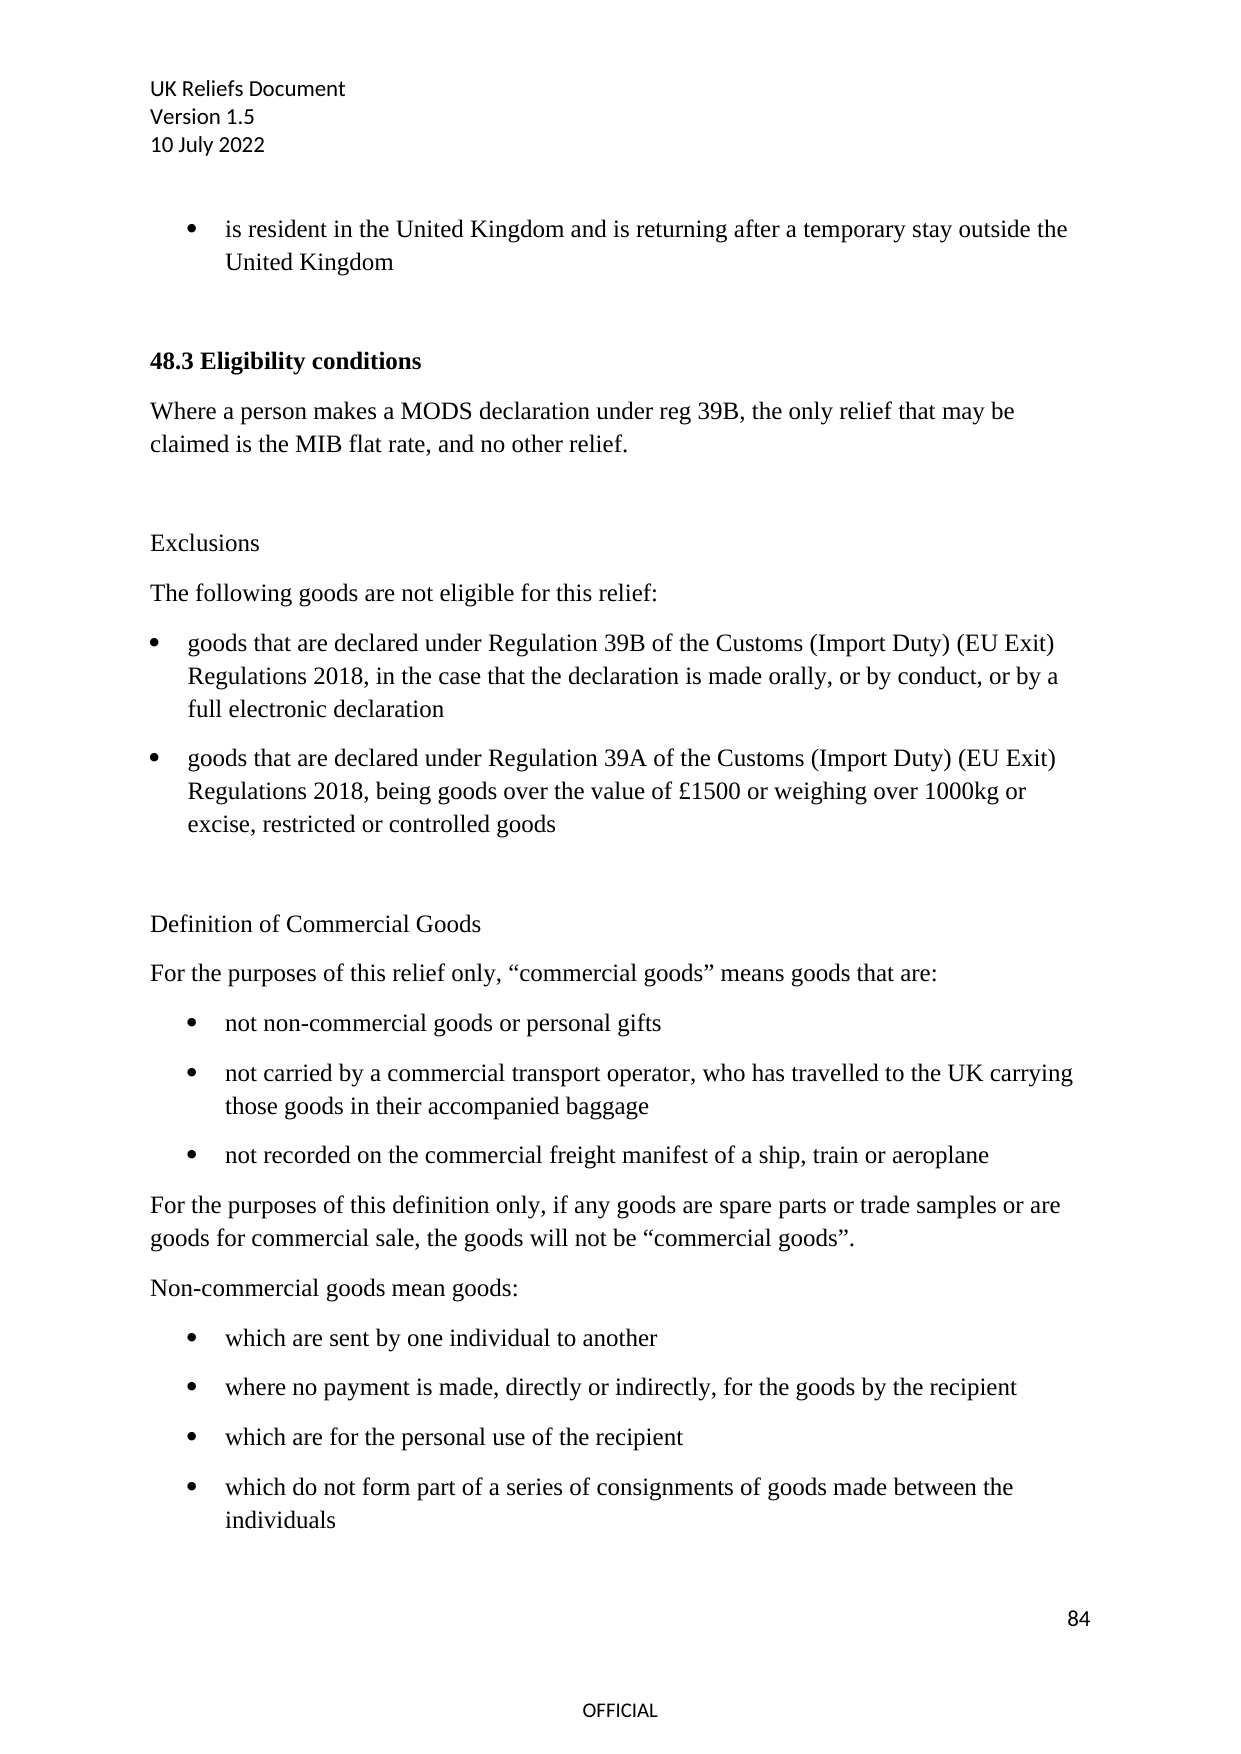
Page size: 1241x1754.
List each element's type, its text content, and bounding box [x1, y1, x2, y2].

text Definition of Commercial Goods [150, 909, 1090, 938]
text Where a person makes a MODS declaration under reg 39B, the only relief that may be claimed is the MIB flat rate, and no other relief. [150, 396, 1090, 458]
text For the purposes of this definition only, if any goods are spare parts or trade samples or are goods for commercial sale, the goods will not be “commercial goods”. [150, 1190, 1090, 1252]
list where no payment is made, directly or indirectly, for the goods by the recipient [187, 1372, 1090, 1401]
list which are for the personal use of the recipient [187, 1422, 1090, 1451]
text Non-commercial goods mean goods: [150, 1273, 1090, 1302]
list is resident in the United Kingdom and is returning after a temporary stay outside the United Kingdom [187, 214, 1090, 276]
list which are sent by one individual to another [187, 1323, 1090, 1351]
list not recorded on the commercial freight manifest of a ship, train or aeroplane [187, 1141, 1090, 1169]
text For the purposes of this relief only, “commercial goods” means goods that are: [150, 958, 1090, 987]
list goods that are declared under Regulation 39B of the Customs (Import Duty) (EU Exit) Regulations 2018, in the case that the declaration is made orally, or by conduct, or by a full electronic declaration [150, 628, 1090, 722]
list goods that are declared under Regulation 39A of the Customs (Import Duty) (EU Exit) Regulations 2018, being goods over the value of £1500 or weighing over 1000kg or excise, restricted or controlled goods [150, 743, 1090, 838]
text 48.3 Eligibility conditions [150, 346, 1090, 375]
list not carried by a commercial transport operator, who has travelled to the UK carrying those goods in their accompanied baggage [187, 1058, 1090, 1120]
text Exclusions [150, 528, 1090, 557]
list which do not form part of a series of consignments of goods made between the individuals [187, 1472, 1090, 1533]
text The following goods are not eligible for this relief: [150, 578, 1090, 607]
list not non-commercial goods or personal gifts [187, 1008, 1090, 1037]
